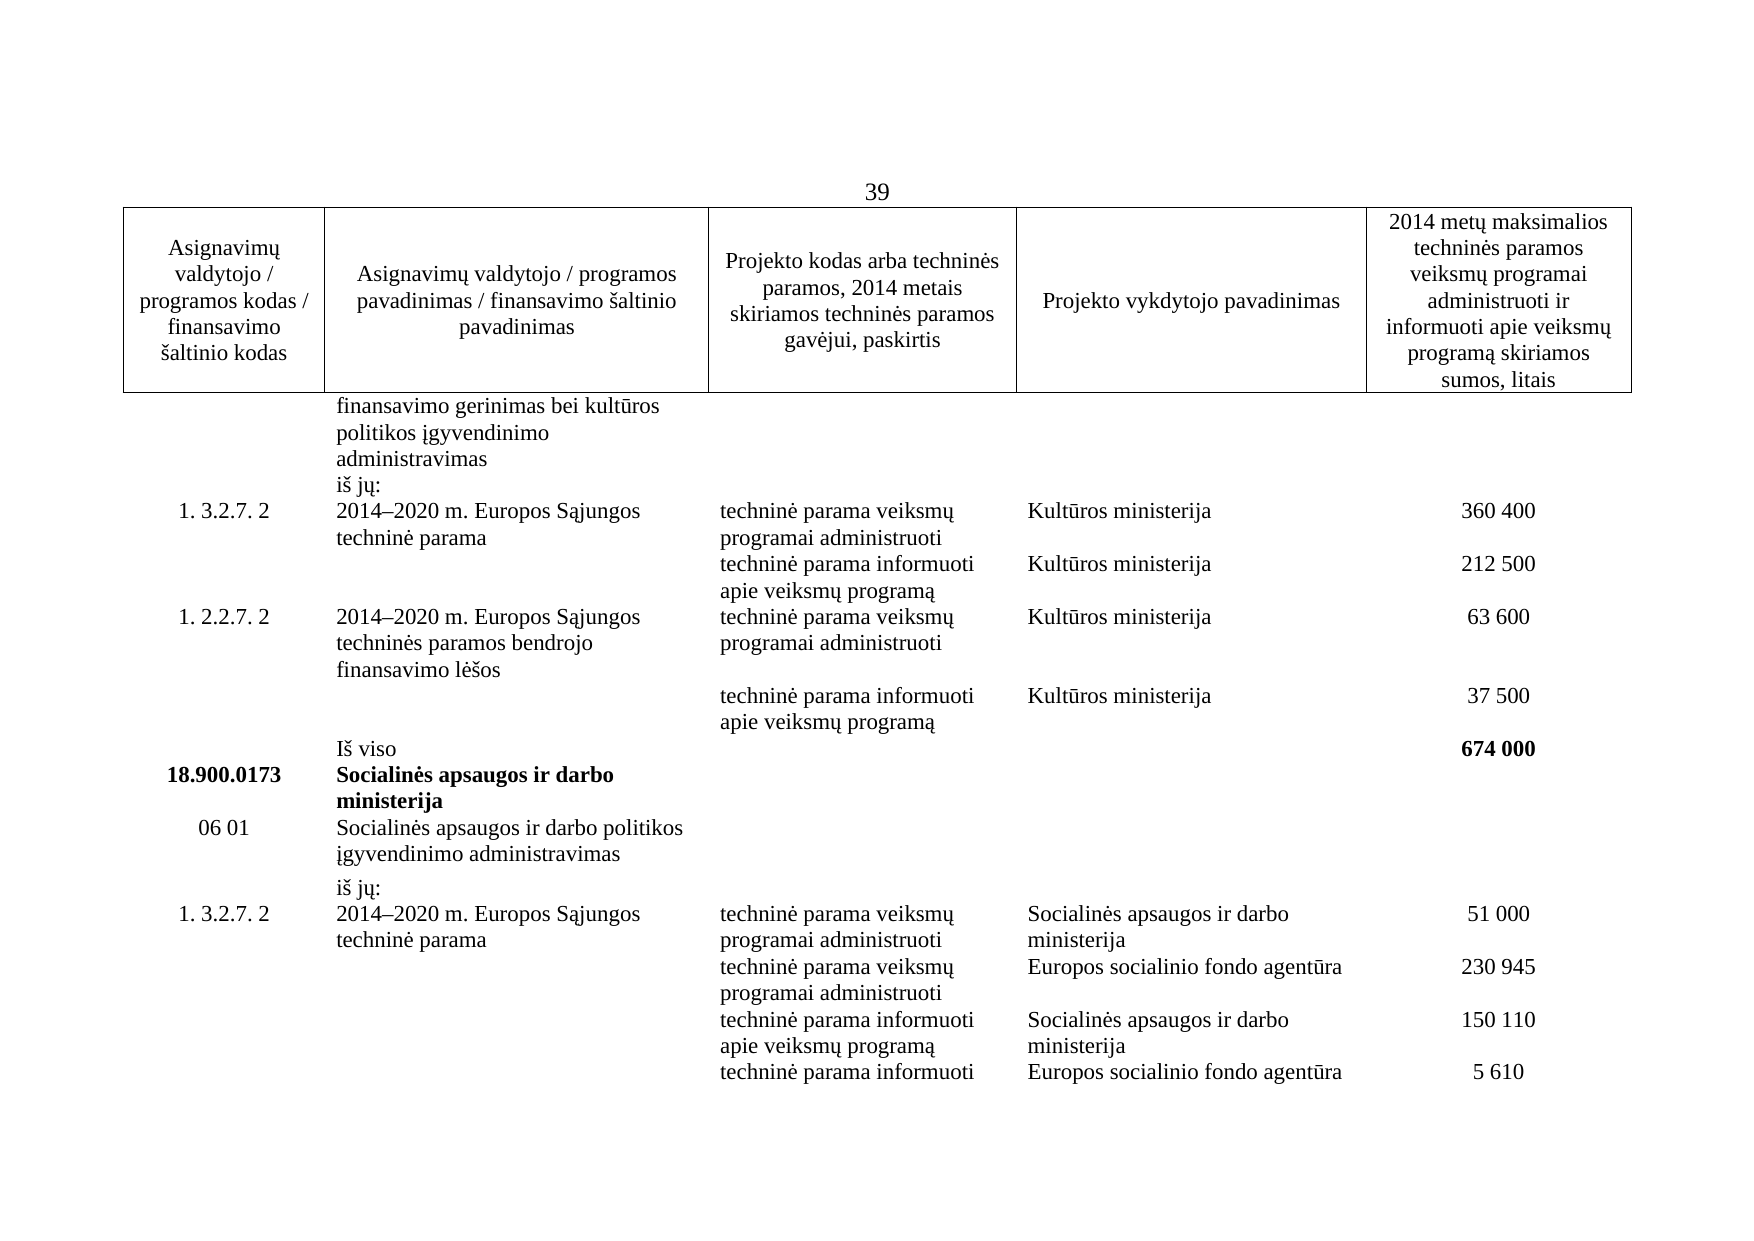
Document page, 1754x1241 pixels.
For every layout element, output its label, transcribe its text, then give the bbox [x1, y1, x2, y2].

table_cell 360 400 [1366, 498, 1631, 550]
table_cell 18.900.0173 [123, 761, 325, 814]
table_cell 1. 2.2.7. 2 [123, 603, 325, 682]
table_cell 2014–2020 m. Europos Sąjungos techninės paramos bendrojo finansavimo lėšos [325, 603, 709, 682]
table_cell techninė parama informuoti apie veiksmų programą [709, 550, 1016, 603]
table_cell [1016, 735, 1366, 761]
table_cell 1. 3.2.7. 2 [123, 498, 325, 550]
table_cell [709, 867, 1016, 900]
table_cell 37 500 [1366, 682, 1631, 735]
table_cell Kultūros ministerija [1016, 603, 1366, 682]
table_cell [123, 1006, 325, 1058]
table_cell techninė parama veiksmų programai administruoti [709, 953, 1016, 1006]
table_cell [123, 1058, 325, 1085]
table_cell [1016, 471, 1366, 498]
table_cell 212 500 [1366, 550, 1631, 603]
table_cell iš jų: [325, 471, 709, 498]
table_cell 5 610 [1366, 1058, 1631, 1085]
table_cell [1016, 867, 1366, 900]
table_cell [325, 682, 709, 735]
table_cell 2014–2020 m. Europos Sąjungos techninė parama [325, 900, 709, 953]
table_cell [1366, 471, 1631, 498]
table_cell Socialinės apsaugos ir darbo ministerija [325, 761, 709, 814]
table_cell [123, 682, 325, 735]
table_cell finansavimo gerinimas bei kultūros politikos įgyvendinimo administravimas [325, 393, 709, 471]
table_cell [709, 814, 1016, 867]
table_header 2014 metų maksimalios techninės paramos veiksmų programai administruoti ir informuoti apie veiksmų programą skiriamos sumos, litais [1367, 208, 1631, 392]
table_cell techninė parama informuoti apie veiksmų programą [709, 682, 1016, 735]
table_cell [1366, 761, 1631, 814]
table_cell Kultūros ministerija [1016, 498, 1366, 550]
table_cell Socialinės apsaugos ir darbo ministerija [1016, 900, 1366, 953]
table_cell [123, 550, 325, 603]
table_header Projekto vykdytojo pavadinimas [1017, 208, 1366, 392]
table_cell [123, 953, 325, 1006]
table_cell [325, 550, 709, 603]
table_cell techninė parama veiksmų programai administruoti [709, 498, 1016, 550]
table_cell 150 110 [1366, 1006, 1631, 1058]
table_cell [1016, 761, 1366, 814]
table_cell [709, 735, 1016, 761]
table_cell iš jų: [325, 867, 709, 900]
table_cell Socialinės apsaugos ir darbo ministerija [1016, 1006, 1366, 1058]
table_cell [325, 1058, 709, 1085]
table_cell [709, 761, 1016, 814]
table_cell 1. 3.2.7. 2 [123, 900, 325, 953]
table_cell [123, 471, 325, 498]
table_cell [325, 1006, 709, 1058]
table_cell 230 945 [1366, 953, 1631, 1006]
table_cell techninė parama informuoti apie veiksmų programą [709, 1006, 1016, 1058]
table_cell [1366, 393, 1631, 471]
table_cell Europos socialinio fondo agentūra [1016, 953, 1366, 1006]
table_cell [709, 393, 1016, 471]
table_header Projekto kodas arba techninės paramos, 2014 metais skiriamos techninės paramos gavėjui, paskirtis [709, 208, 1016, 392]
table_cell [1366, 867, 1631, 900]
table_cell [123, 867, 325, 900]
table_cell [123, 393, 325, 471]
table_cell [123, 735, 325, 761]
table_cell techninė parama veiksmų programai administruoti [709, 603, 1016, 682]
table_cell 63 600 [1366, 603, 1631, 682]
table_cell Europos socialinio fondo agentūra [1016, 1058, 1366, 1085]
table_cell 2014–2020 m. Europos Sąjungos techninė parama [325, 498, 709, 550]
table_cell Socialinės apsaugos ir darbo politikos įgyvendinimo administravimas [325, 814, 709, 867]
table_cell 06 01 [123, 814, 325, 867]
table_cell Kultūros ministerija [1016, 550, 1366, 603]
table_cell [1016, 393, 1366, 471]
table_header Asignavimų valdytojo / programos kodas / finansavimo šaltinio kodas [124, 208, 324, 392]
table_cell Kultūros ministerija [1016, 682, 1366, 735]
table_cell [1366, 814, 1631, 867]
table_cell 674 000 [1366, 735, 1631, 761]
table_cell techninė parama informuoti [709, 1058, 1016, 1085]
table_cell [325, 953, 709, 1006]
table_cell [1016, 814, 1366, 867]
table_cell techninė parama veiksmų programai administruoti [709, 900, 1016, 953]
table_cell 51 000 [1366, 900, 1631, 953]
table_header Asignavimų valdytojo / programos pavadinimas / finansavimo šaltinio pavadinimas [325, 208, 708, 392]
table_cell [709, 471, 1016, 498]
table_cell Iš viso [325, 735, 709, 761]
